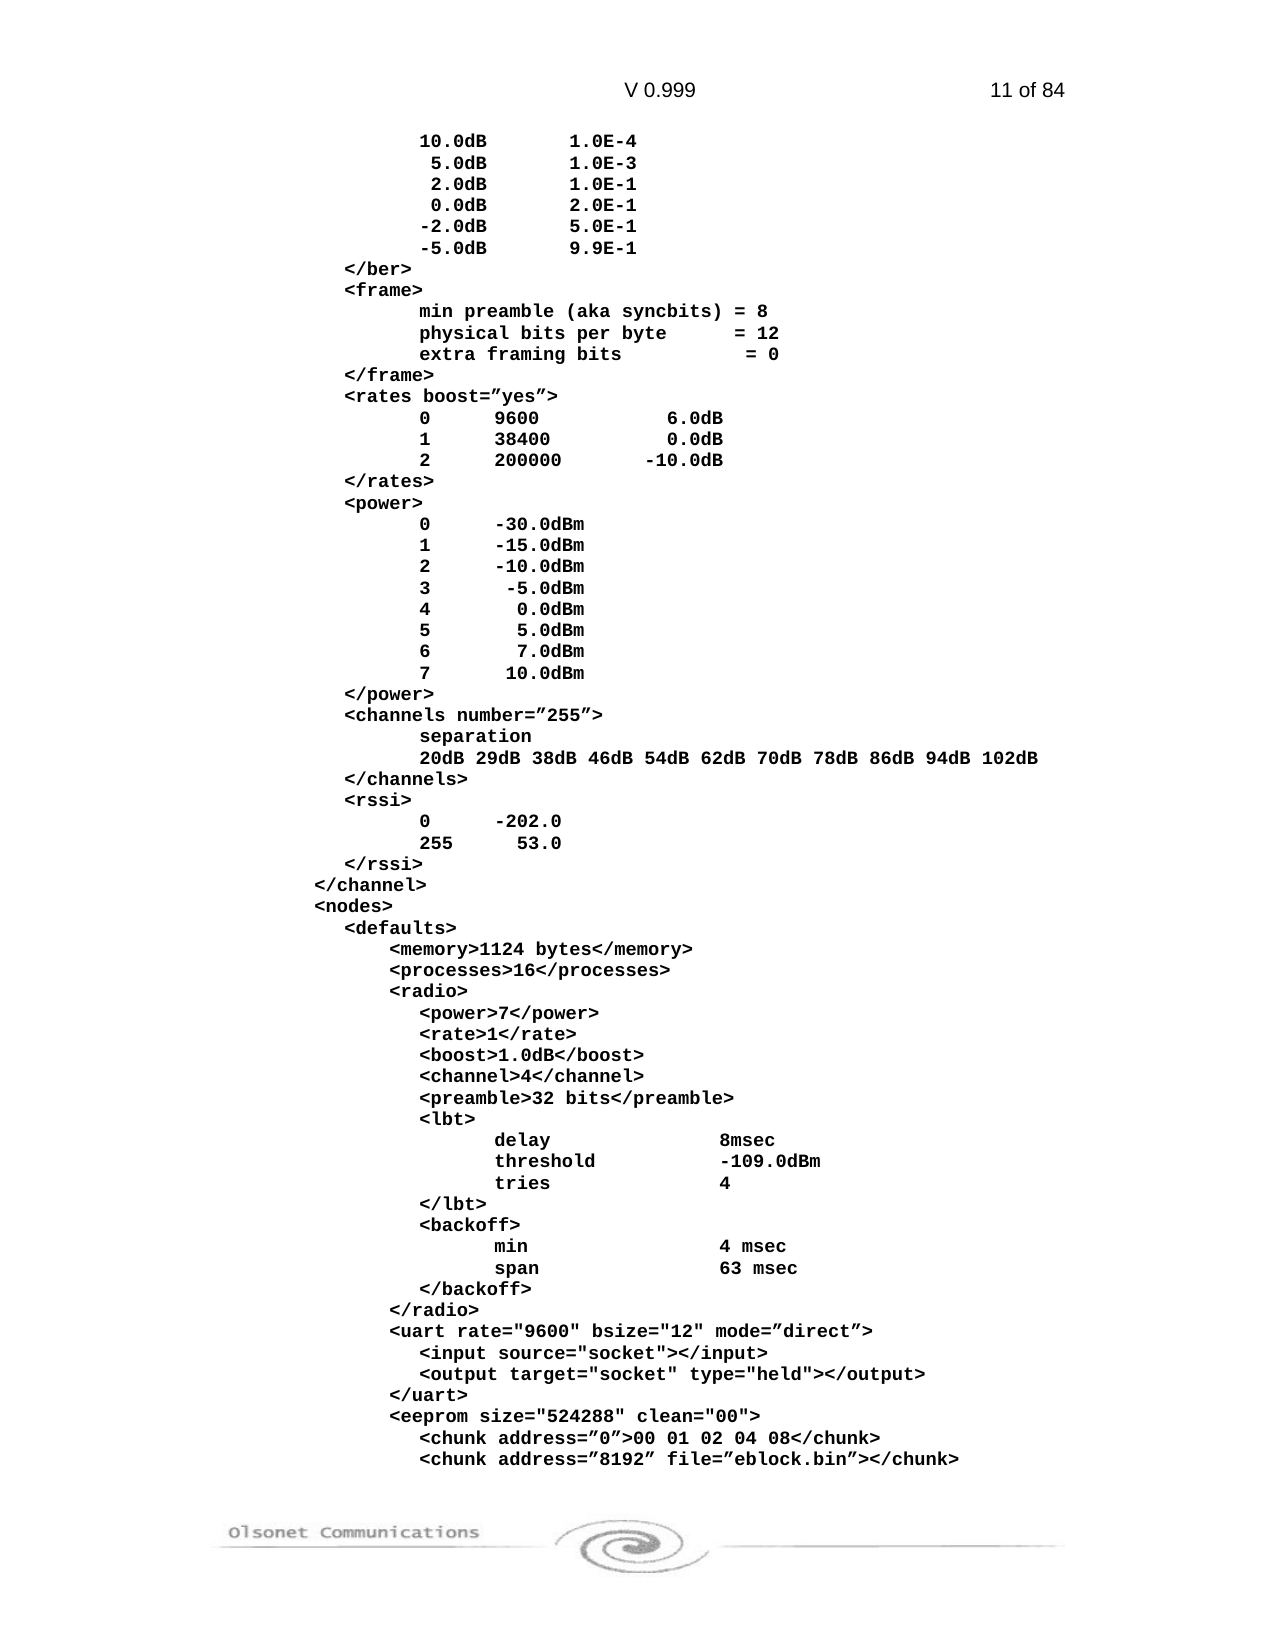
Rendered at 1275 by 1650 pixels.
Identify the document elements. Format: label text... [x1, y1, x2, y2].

text separation [269, 727, 1065, 748]
text <output target="socket" type="held"></output> [269, 1365, 1065, 1386]
text -2.0dB 5.0E-1 [269, 217, 1065, 238]
text 3 -5.0dBm [269, 578, 1065, 600]
text span 63 msec [269, 1258, 1065, 1280]
text <radio> [269, 982, 1065, 1003]
text tries 4 [269, 1173, 1065, 1195]
text <defaults> [269, 918, 1065, 940]
text <chunk address=”8192” file=”eblock.bin”></chunk> [269, 1450, 1065, 1471]
text </frame> [269, 366, 1065, 387]
text </ber> [269, 260, 1065, 281]
text 5.0dB 1.0E-3 [269, 153, 1065, 175]
text <power>7</power> [269, 1003, 1065, 1025]
text <frame> [269, 281, 1065, 302]
text <chunk address=”0”>00 01 02 04 08</chunk> [269, 1428, 1065, 1450]
text threshold -109.0dBm [269, 1152, 1065, 1173]
text 1 38400 0.0dB [269, 430, 1065, 451]
text 4 0.0dBm [269, 600, 1065, 621]
text </backoff> [269, 1280, 1065, 1301]
text 0.0dB 2.0E-1 [269, 196, 1065, 217]
text delay 8msec [269, 1131, 1065, 1152]
text <rates boost=”yes”> [269, 387, 1065, 408]
text 5 5.0dBm [269, 621, 1065, 642]
text <uart rate="9600" bsize="12" mode=”direct”> [269, 1322, 1065, 1343]
text 20dB 29dB 38dB 46dB 54dB 62dB 70dB 78dB 86dB 94dB 102dB [269, 748, 1065, 770]
text </uart> [269, 1386, 1065, 1407]
text <lbt> [269, 1110, 1065, 1131]
text <power> [269, 493, 1065, 515]
text <nodes> [269, 897, 1065, 918]
text <channels number=”255”> [269, 706, 1065, 727]
text 2 -10.0dBm [269, 557, 1065, 578]
text <backoff> [269, 1216, 1065, 1237]
text 2 200000 -10.0dB [269, 451, 1065, 472]
text </radio> [269, 1301, 1065, 1322]
text </rates> [269, 472, 1065, 493]
text <input source="socket"></input> [269, 1343, 1065, 1365]
text <processes>16</processes> [269, 961, 1065, 982]
text <eeprom size="524288" clean="00"> [269, 1407, 1065, 1428]
text extra framing bits = 0 [269, 345, 1065, 366]
picture [210, 1504, 1065, 1596]
text <rssi> [269, 791, 1065, 812]
text </power> [269, 685, 1065, 706]
text <memory>1124 bytes</memory> [269, 940, 1065, 961]
text <rate>1</rate> [269, 1025, 1065, 1046]
text <preamble>32 bits</preamble> [269, 1088, 1065, 1110]
text 0 -30.0dBm [269, 515, 1065, 536]
text 1 -15.0dBm [269, 536, 1065, 557]
text 2.0dB 1.0E-1 [269, 175, 1065, 196]
text <boost>1.0dB</boost> [269, 1046, 1065, 1067]
text -5.0dB 9.9E-1 [269, 238, 1065, 260]
text </channels> [269, 770, 1065, 791]
text physical bits per byte = 12 [269, 323, 1065, 345]
text <channel>4</channel> [269, 1067, 1065, 1088]
text 6 7.0dBm [269, 642, 1065, 663]
text </lbt> [269, 1195, 1065, 1216]
text 10.0dB 1.0E-4 [269, 132, 1065, 153]
text min preamble (aka syncbits) = 8 [269, 302, 1065, 323]
text min 4 msec [269, 1237, 1065, 1258]
text </channel> [269, 876, 1065, 897]
text 7 10.0dBm [269, 663, 1065, 685]
text 0 9600 6.0dB [269, 408, 1065, 430]
text 0 -202.0 [269, 812, 1065, 833]
text 255 53.0 [269, 833, 1065, 855]
text </rssi> [269, 855, 1065, 876]
